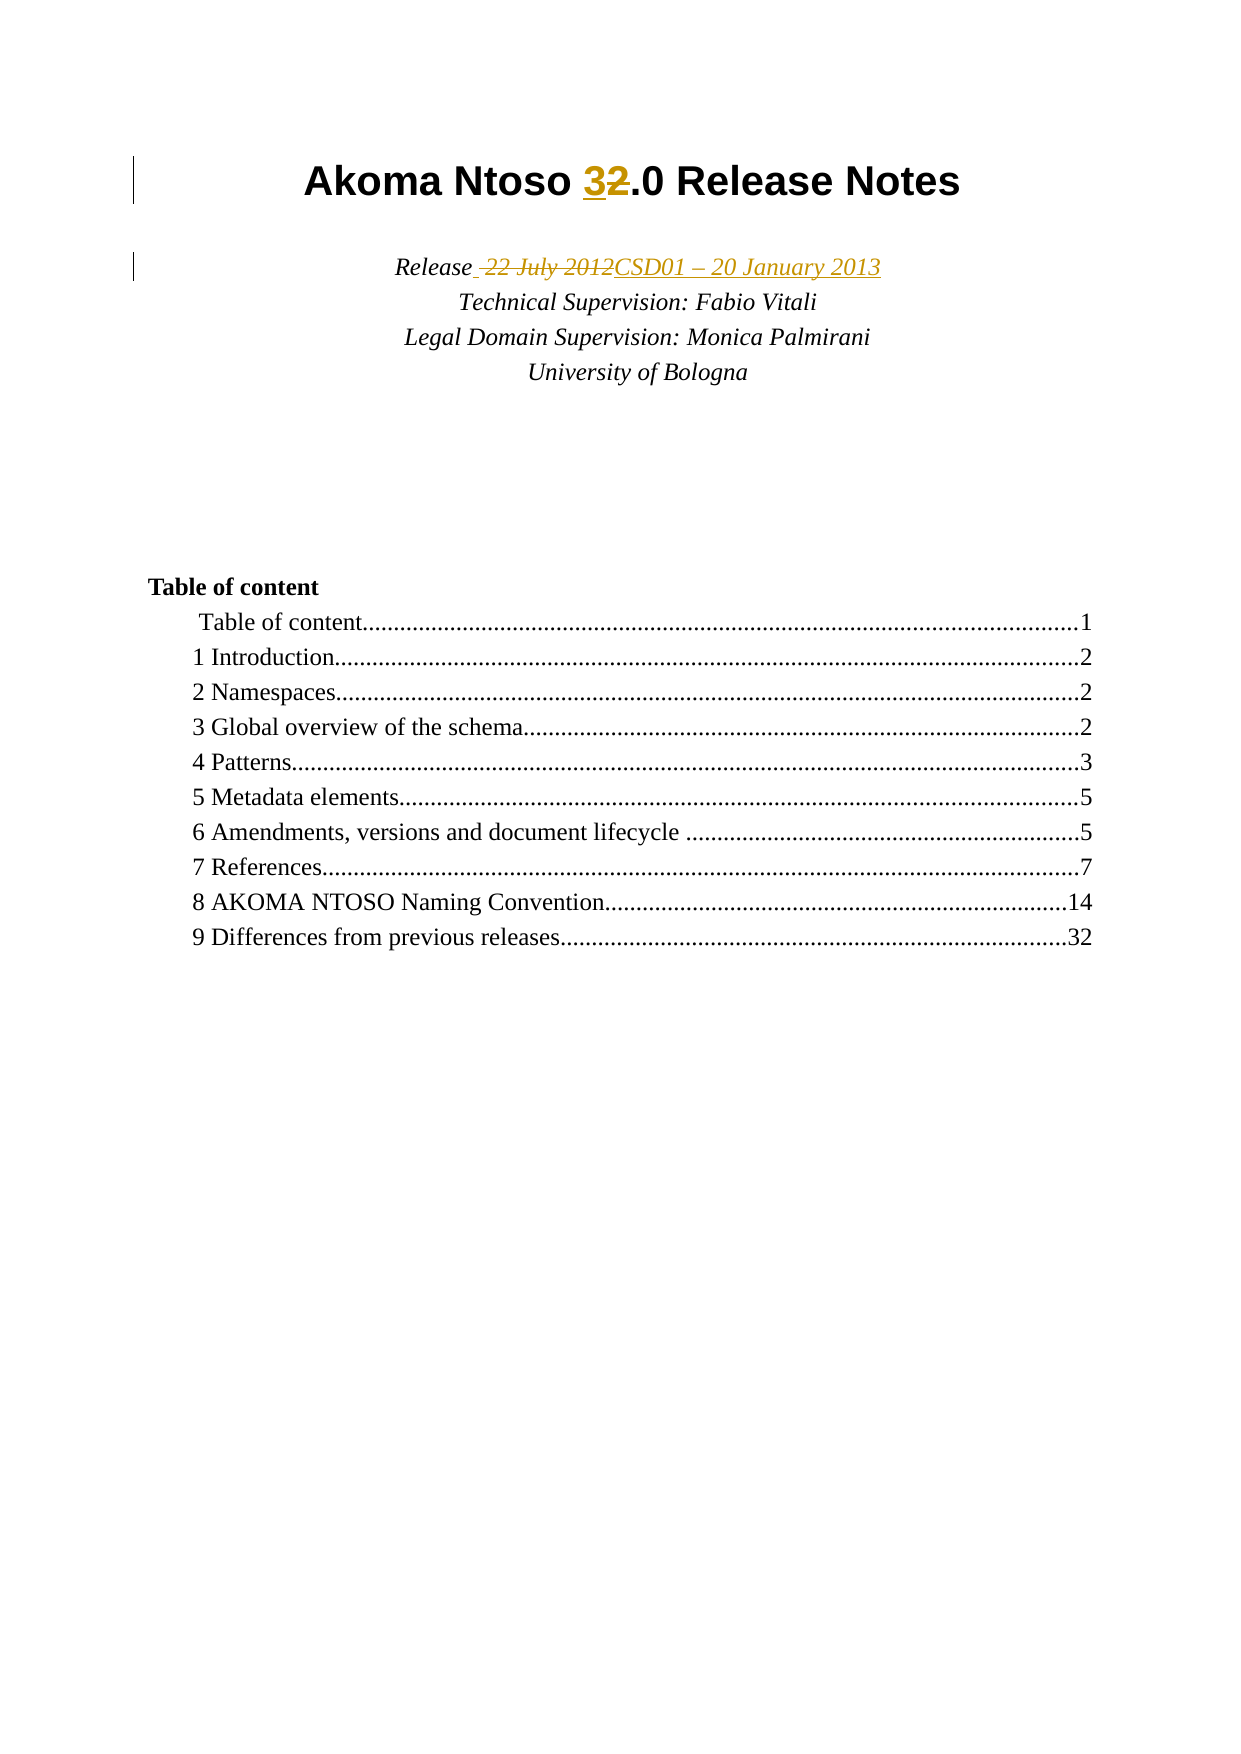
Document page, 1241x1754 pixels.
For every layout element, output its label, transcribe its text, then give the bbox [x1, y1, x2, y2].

title Akoma Ntoso 3.0 Release Notes [148, 156, 1092, 204]
text Legal Domain Supervision: Monica Palmirani [148, 322, 1092, 351]
text 2 Namespaces 2 [192, 677, 1092, 706]
text Release CSD01 – 20 January 2013 [148, 252, 1092, 281]
text 3 Global overview of the schema 2 [192, 712, 1092, 741]
text 9 Differences from previous releases 32 [192, 922, 1092, 951]
text 1 Introduction 2 [192, 642, 1092, 671]
text 6 Amendments, versions and document lifecycle 5 [192, 817, 1092, 846]
text 8 AKOMA NTOSO Naming Convention 14 [192, 887, 1092, 916]
text Technical Supervision: Fabio Vitali [148, 287, 1092, 316]
text 4 Patterns 3 [192, 747, 1092, 776]
text 7 References 7 [192, 852, 1092, 881]
subtitle Table of content [148, 572, 1092, 601]
text Table of content 1 [192, 607, 1092, 636]
text 5 Metadata elements 5 [192, 782, 1092, 811]
text University of Bologna [148, 357, 1092, 386]
